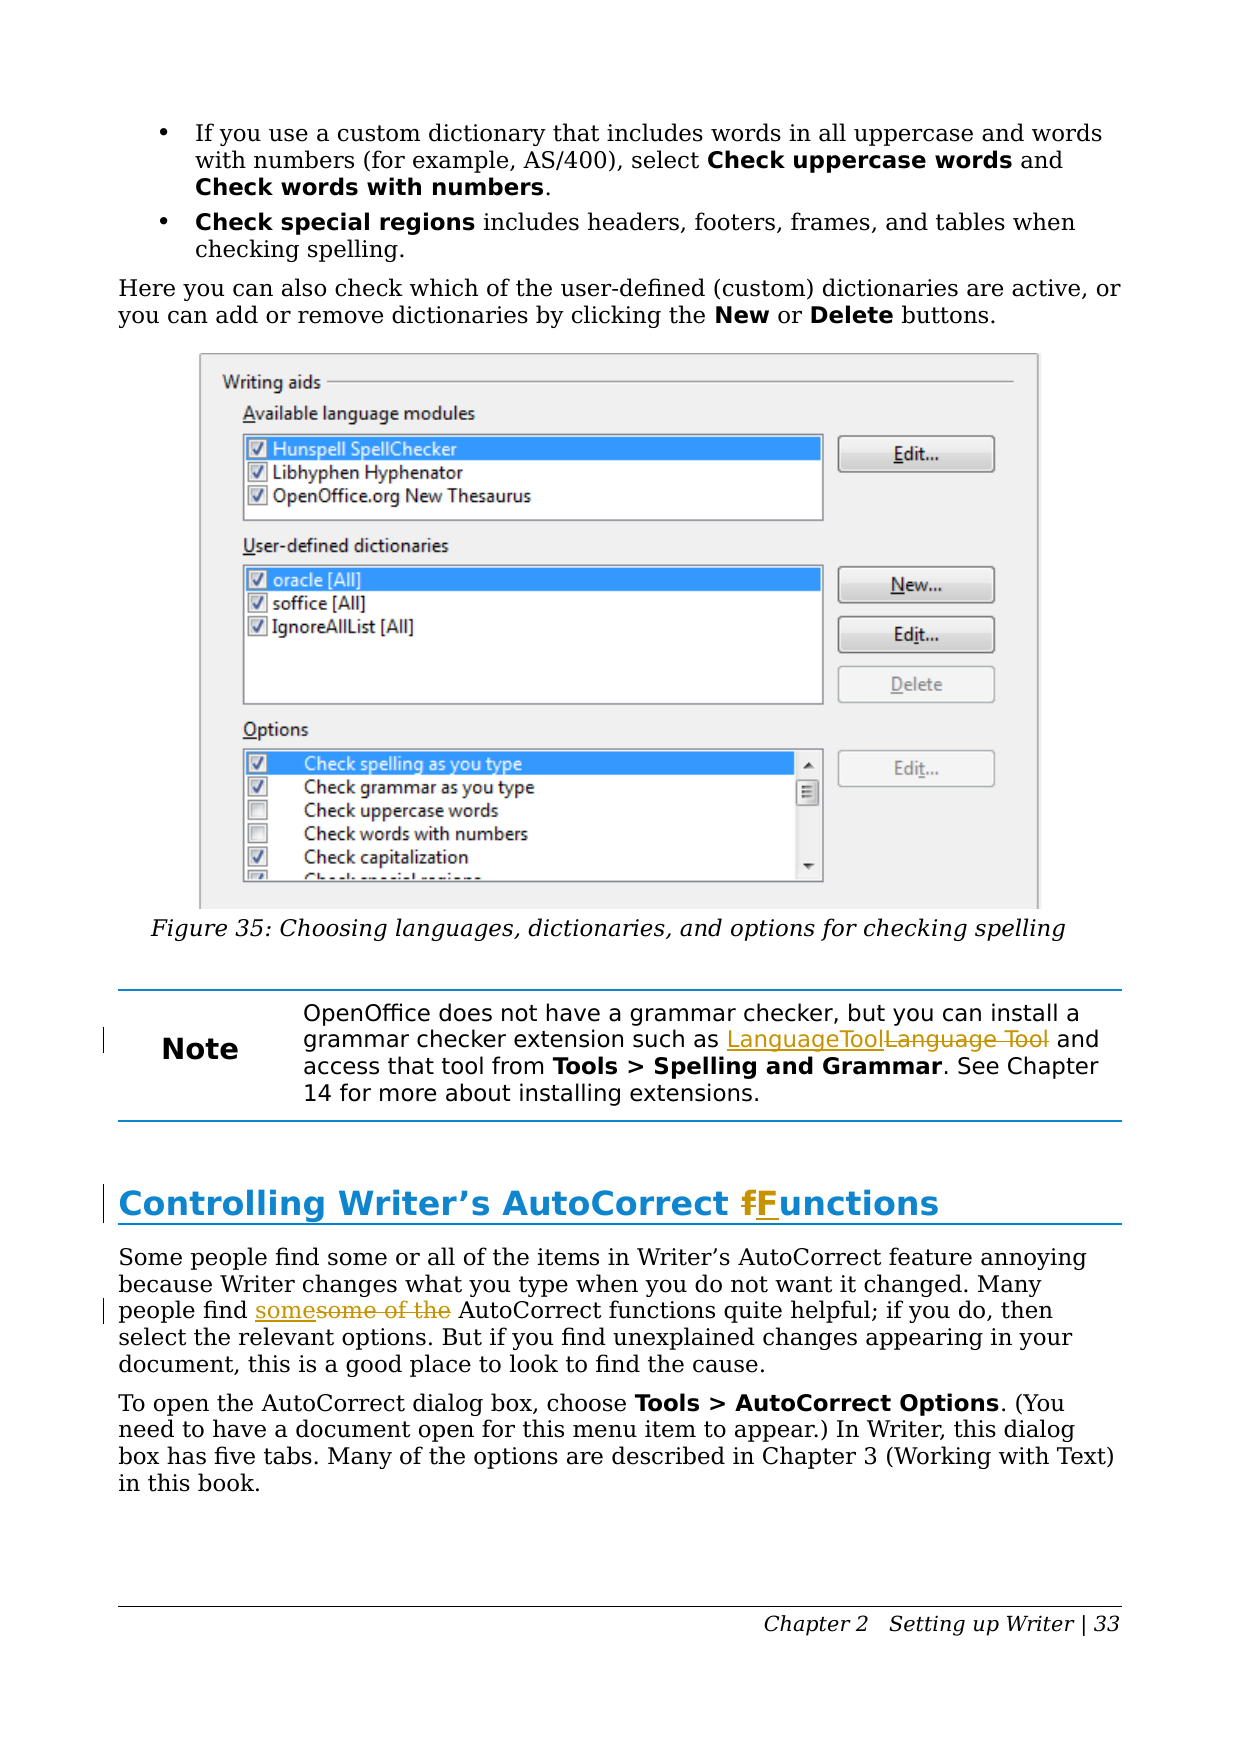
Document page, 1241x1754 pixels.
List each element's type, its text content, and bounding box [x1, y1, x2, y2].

text To open the AutoCorrect dialog box, choose Tools > AutoCorrect Options. (You need to have a document open for this menu item to appear.) In Writer, this dialog box has five tabs. Many of the options are described in Chapter 3 (Working with Text) in this book. [118, 1390, 1122, 1497]
list If you use a custom dictionary that includes words in all uppercase and words with numbers (for example, AS/400), select Check uppercase words and Check words with numbers. [156, 118, 1122, 201]
text Figure 35: Choosing languages, dictionaries, and options for checking spelling [151, 915, 1089, 941]
table_header Note [118, 991, 281, 1119]
table_header OpenOffice does not have a grammar checker, but you can install a grammar checker extension such as LanguageTool and access that tool from Tools > Spelling and Grammar. See Chapter 14 for more about installing extensions. [281, 991, 1122, 1119]
list Check special regions includes headers, footers, frames, and tables when checking spelling. [156, 207, 1122, 263]
subtitle Controlling Writer’s AutoCorrect Functions [118, 1184, 1122, 1223]
text Some people find some or all of the items in Writer’s AutoCorrect feature annoying because Writer changes what you type when you do not want it changed. Many people find some AutoCorrect functions quite helpful; if you do, then select the relevant options. But if you find unexplained changes appearing in your document, this is a good place to look to find the cause. [118, 1244, 1122, 1377]
picture [198, 353, 1042, 909]
text Here you can also check which of the user-defined (custom) dictionaries are active, or you can add or remove dictionaries by clicking the New or Delete buttons. [118, 275, 1122, 328]
